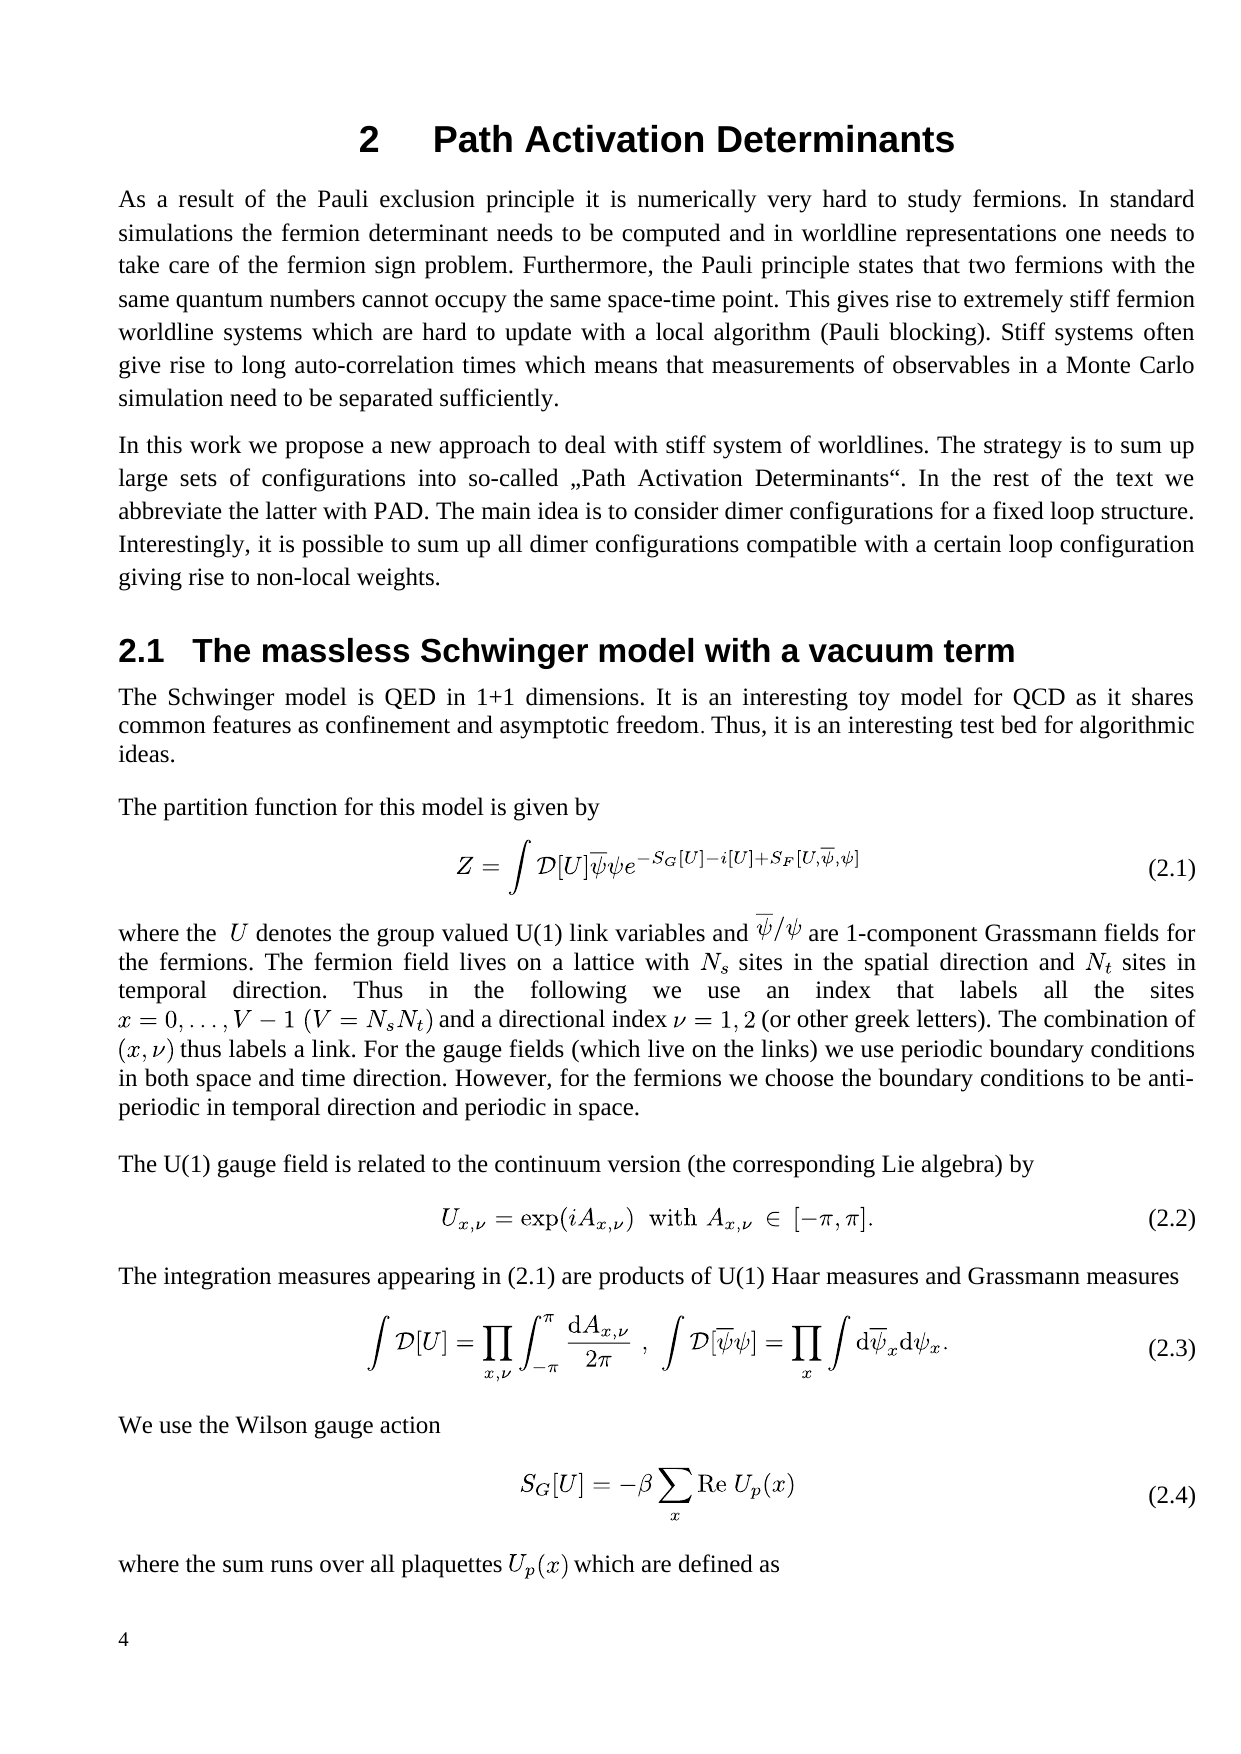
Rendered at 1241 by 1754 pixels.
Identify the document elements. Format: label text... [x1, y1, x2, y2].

text In this work we propose a new approach to deal with stiff system of worldlines. The strategy is to sum up large sets of configurations into so-called „Path Activation Determinants“. In the rest of the text we abbreviate the latter with PAD. The main idea is to consider dimer configurations for a fixed loop structure. Interestingly, it is possible to sum up all dimer configurations compatible with a certain loop configuration giving rise to non-local weights. [118, 430, 1196, 591]
text The Schwinger model is QED in 1+1 dimensions. It is an interesting toy model for QCD as it shares common features as confinement and asymptotic freedom. Thus, it is an interesting test bed for algorithmic ideas. [118, 682, 1196, 768]
text [118, 1468, 671, 1521]
text The partition function for this model is given by [118, 792, 1196, 821]
text (2.3) [498, 1314, 1196, 1382]
text We use the Wilson gauge action [118, 1410, 1196, 1439]
text The integration measures appearing in (2.1) are products of U(1) Haar measures and Grassmann measures [118, 1261, 1196, 1290]
text where the denotes the group valued U(1) link variables and are 1-component Grassmann fields for the fermions. The fermion field lives on a lattice with sites in the spatial direction and sites in temporal direction. Thus in the following we use an index that labels all the sites and a directional index (or other greek letters). The combination of thus labels a link. For the gauge fields (which live on the links) we use periodic boundary conditions in both space and time direction. However, for the fermions we choose the boundary conditions to be anti-periodic in temporal direction and periodic in space. [118, 914, 1196, 1121]
text [118, 1314, 544, 1382]
text The U(1) gauge field is related to the continuum version (the corresponding Lie algebra) by [118, 1149, 1196, 1178]
text (2.2) [118, 1202, 1196, 1233]
text As a result of the Pauli exclusion principle it is numerically very hard to study fermions. In standard simulations the fermion determinant needs to be computed and in worldline representations one needs to take care of the fermion sign problem. Furthermore, the Pauli principle states that two fermions with the same quantum numbers cannot occupy the same space-time point. This gives rise to extremely stiff fermion worldline systems which are hard to update with a local algorithm (Pauli blocking). Stiff systems often give rise to long auto-correlation times which means that measurements of observables in a Monte Carlo simulation need to be separated sufficiently. [118, 184, 1196, 411]
text where the sum runs over all plaquettes which are defined as [118, 1549, 1196, 1579]
subtitle Path Activation Determinants [118, 117, 1196, 161]
subtitle The massless Schwinger model with a vacuum term [118, 631, 1196, 669]
text (2.4) [678, 1468, 1196, 1521]
text (2.1) [515, 840, 1196, 895]
text [118, 840, 509, 895]
